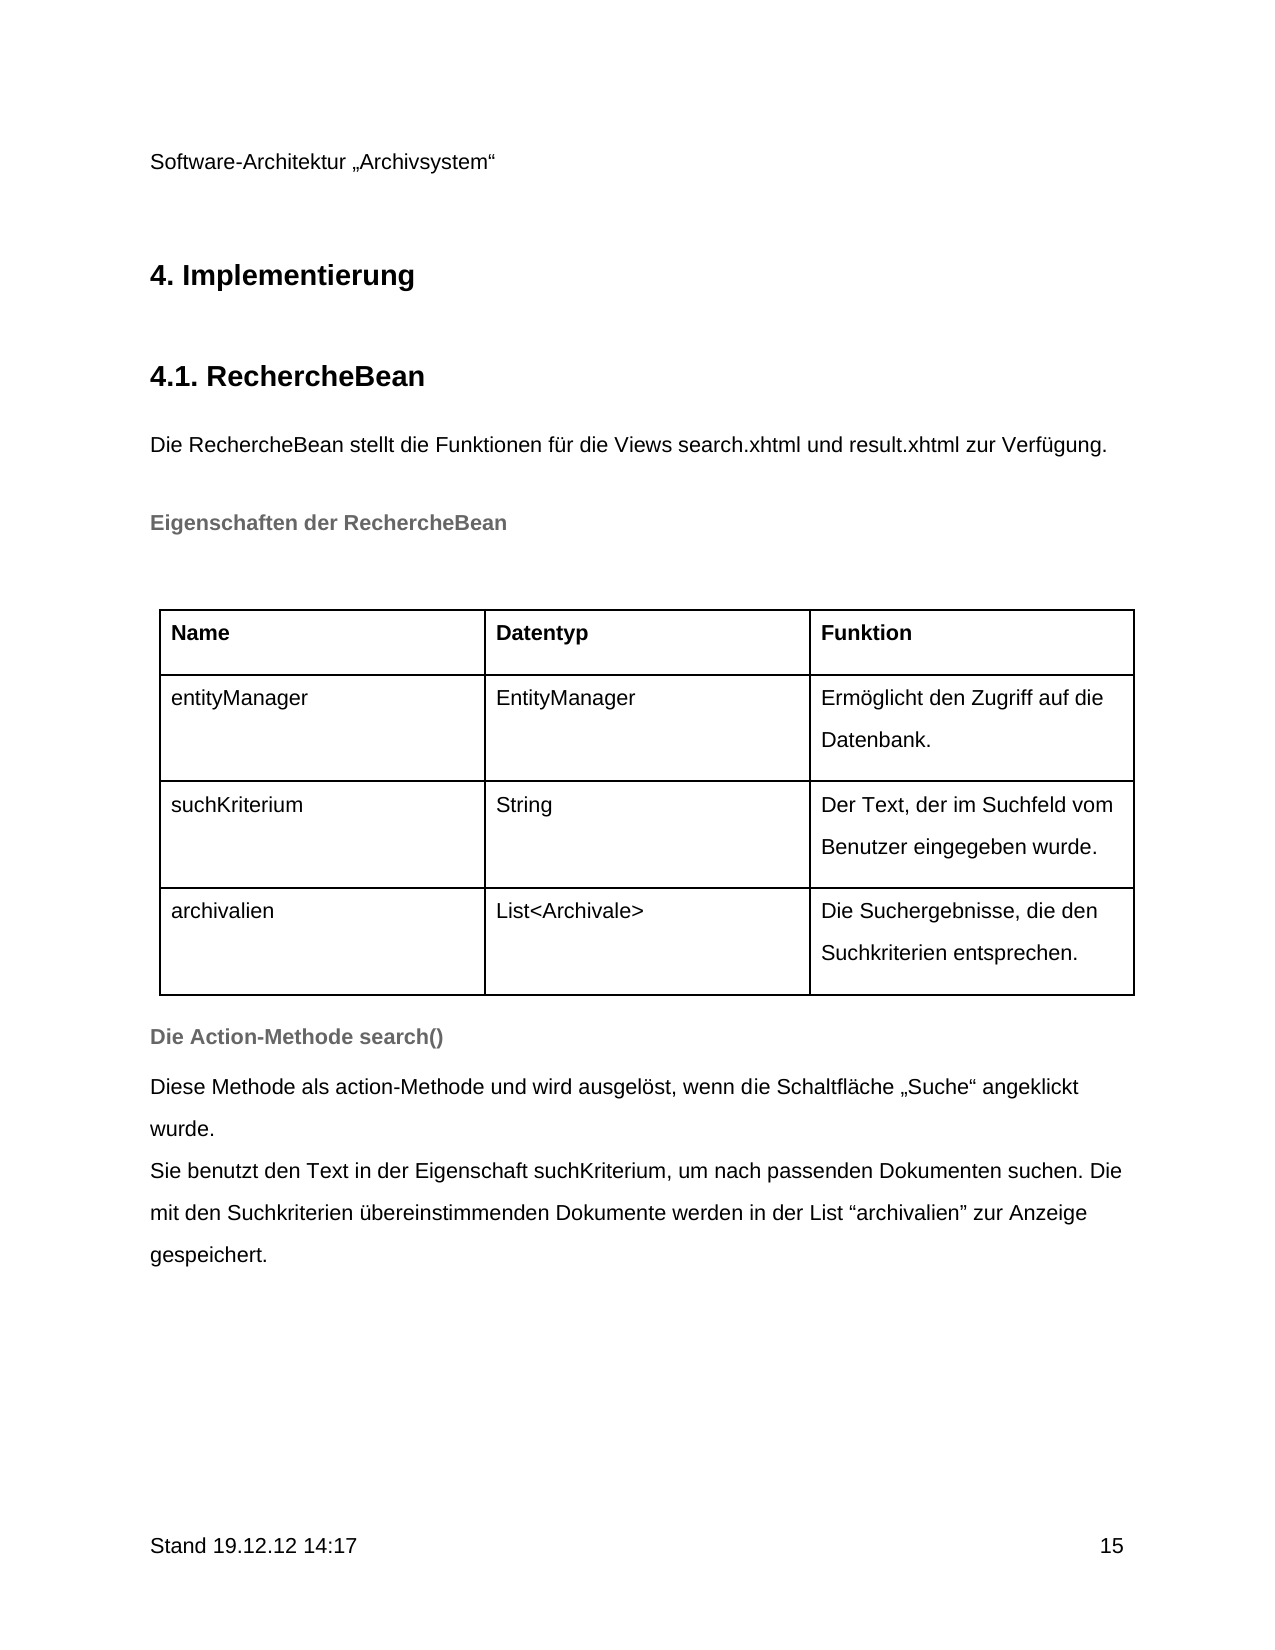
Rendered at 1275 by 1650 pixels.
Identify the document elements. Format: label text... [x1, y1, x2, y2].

table_header Name [161, 611, 484, 673]
table_cell Die Suchergebnisse, die den Suchkriterien entsprechen. [811, 889, 1133, 993]
table_cell Ermöglicht den Zugriff auf die Datenbank. [811, 676, 1133, 780]
table_header Datentyp [486, 611, 809, 673]
subtitle Eigenschaften der RechercheBean [150, 510, 1125, 552]
text Sie benutzt den Text in der Eigenschaft suchKriterium, um nach passenden Dokumenten suchen. Die mit den Suchkriterien übereinstimmenden Dokumente werden in der List “archivalien” zur Anzeige gespeichert. [150, 1159, 1125, 1284]
subtitle Die Action-Methode search() [150, 1025, 1125, 1067]
subtitle 4.1. RechercheBean [150, 361, 1125, 416]
table_cell archivalien [161, 889, 484, 993]
text Diese Methode als action-Methode und wird ausgelöst, wenn die Schaltfläche „Suche“ angeklickt wurde. [150, 1075, 1125, 1159]
table_header Funktion [811, 611, 1133, 673]
subtitle 4. Implementierung [150, 259, 1125, 315]
table_cell Der Text, der im Suchfeld vom Benutzer eingegeben wurde. [811, 782, 1133, 887]
table_cell entityManager [161, 676, 484, 780]
table_cell List<Archivale> [486, 889, 809, 993]
table_cell EntityManager [486, 676, 809, 780]
table_cell String [486, 782, 809, 887]
table_cell suchKriterium [161, 782, 484, 887]
text Die RechercheBean stellt die Funktionen für die Views search.xhtml und result.xhtml zur Verfügung. [150, 433, 1125, 475]
